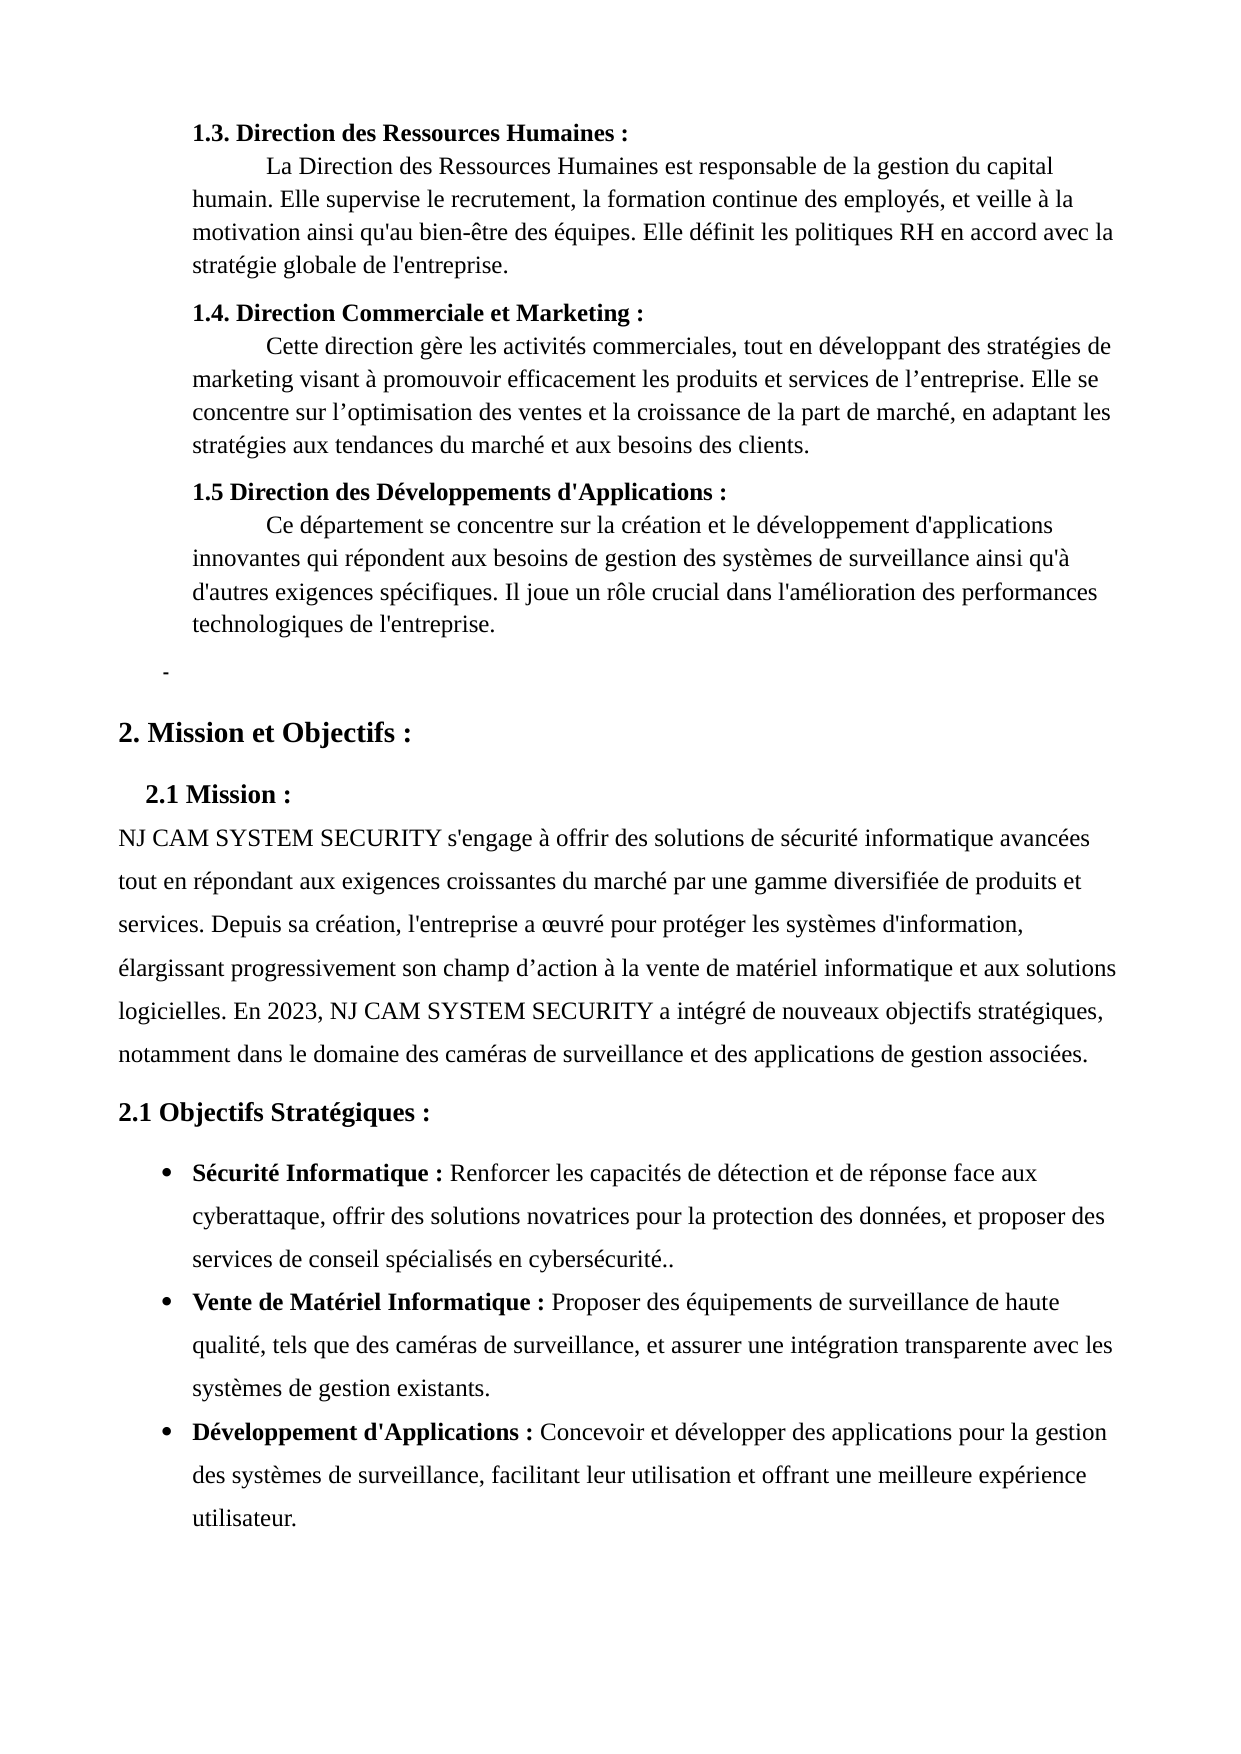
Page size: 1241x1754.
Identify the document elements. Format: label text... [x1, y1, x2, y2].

list 1.5 Direction des Développements d'Applications : Ce département se concentre sur la création et le développement d'applications innovantes qui répondent aux besoins de gestion des systèmes de surveillance ainsi qu'à d'autres exigences spécifiques. Il joue un rôle crucial dans l'amélioration des performances technologiques de l'entreprise. [162, 477, 1122, 638]
list Vente de Matériel Informatique : Proposer des équipements de surveillance de haute qualité, tels que des caméras de surveillance, et assurer une intégration transparente avec les systèmes de gestion existants. [162, 1287, 1122, 1402]
list 1.3. Direction des Ressources Humaines : La Direction des Ressources Humaines est responsable de la gestion du capital humain. Elle supervise le recrutement, la formation continue des employés, et veille à la motivation ainsi qu'au bien-être des équipes. Elle définit les politiques RH en accord avec la stratégie globale de l'entreprise. [162, 118, 1122, 279]
list Développement d'Applications : Concevoir et développer des applications pour la gestion des systèmes de surveillance, facilitant leur utilisation et offrant une meilleure expérience utilisateur. [162, 1417, 1122, 1532]
list 1.4. Direction Commerciale et Marketing : Cette direction gère les activités commerciales, tout en développant des stratégies de marketing visant à promouvoir efficacement les produits et services de l’entreprise. Elle se concentre sur l’optimisation des ventes et la croissance de la part de marché, en adaptant les stratégies aux tendances du marché et aux besoins des clients. [162, 298, 1122, 459]
list Sécurité Informatique : Renforcer les capacités de détection et de réponse face aux cyberattaque, offrir des solutions novatrices pour la protection des données, et proposer des services de conseil spécialisés en cybersécurité.. [162, 1158, 1122, 1273]
text 2.1 Objectifs Stratégiques : [118, 1097, 1122, 1128]
subtitle 2. Mission et Objectifs : [118, 715, 1122, 748]
text 2.1 Mission : NJ CAM SYSTEM SECURITY s'engage à offrir des solutions de sécurité informatique avancées tout en répondant aux exigences croissantes du marché par une gamme diversifiée de produits et services. Depuis sa création, l'entreprise a œuvré pour protéger les systèmes d'information, élargissant progressivement son champ d’action à la vente de matériel informatique et aux solutions logicielles. En 2023, NJ CAM SYSTEM SECURITY a intégré de nouveaux objectifs stratégiques, notamment dans le domaine des caméras de surveillance et des applications de gestion associées. [118, 778, 1122, 1068]
